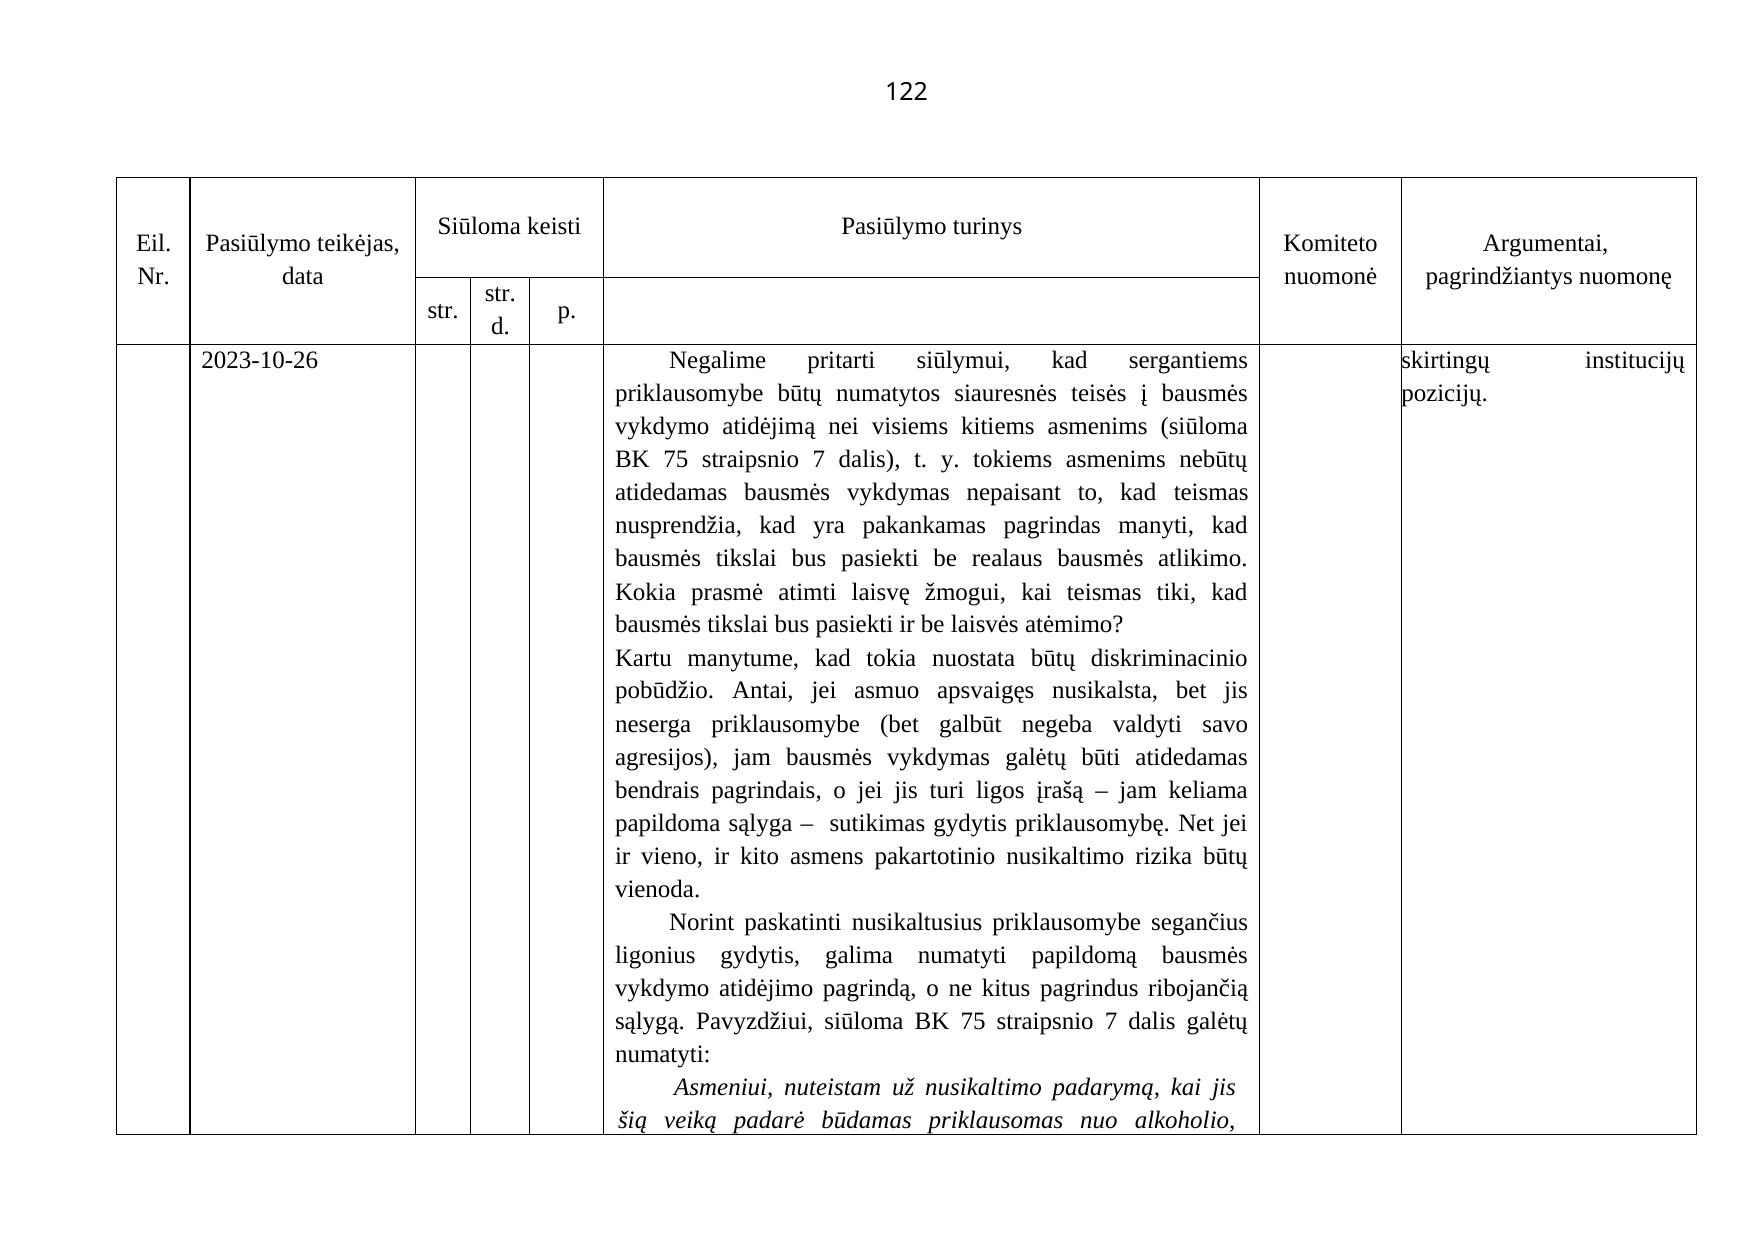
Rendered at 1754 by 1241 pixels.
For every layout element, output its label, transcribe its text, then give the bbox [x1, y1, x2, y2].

table_cell [530, 345, 603, 1134]
table_header Pasiūlymo turinys [604, 178, 1259, 277]
table_header Eil. Nr. [117, 178, 189, 344]
table_cell [471, 345, 529, 1134]
table_cell 2023-10-26 [191, 345, 415, 1134]
table_cell [117, 345, 189, 1134]
table_cell [1260, 345, 1401, 1134]
table_cell p. [530, 278, 603, 344]
table_header Pasiūlymo teikėjas, data [191, 178, 415, 344]
table_header Argumentai, pagrindžiantys nuomonę [1402, 178, 1696, 344]
table_cell [416, 345, 470, 1134]
table_header Siūloma keisti [416, 178, 603, 277]
table_cell [604, 278, 1259, 344]
table_cell str. d. [471, 278, 529, 344]
table_cell skirtingų institucijų pozicijų. [1402, 345, 1696, 1134]
table_cell str. [416, 278, 470, 344]
table_header Komiteto nuomonė [1260, 178, 1401, 344]
